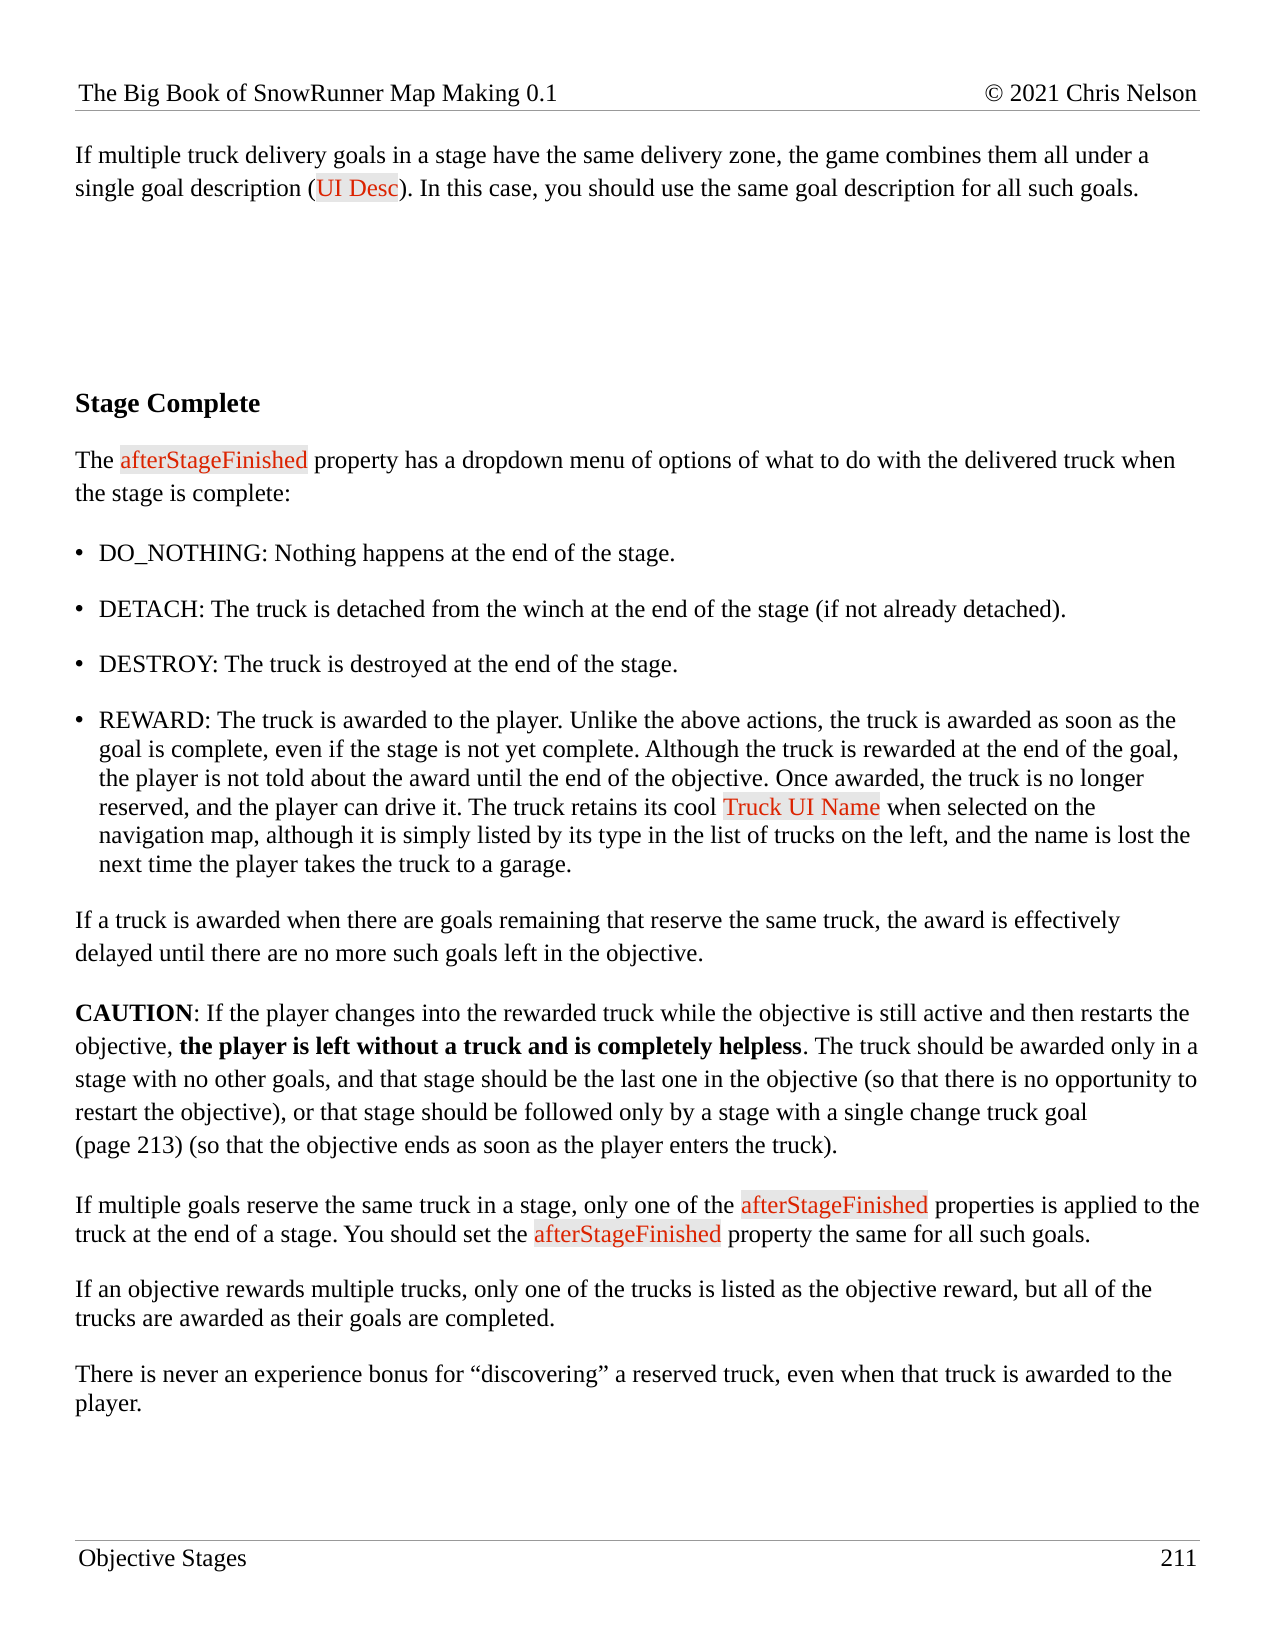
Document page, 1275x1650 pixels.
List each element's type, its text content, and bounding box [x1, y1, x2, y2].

list If an objective rewards multiple trucks, only one of the trucks is listed as the objective reward, but all of the trucks are awarded as their goals are completed. [75, 1274, 1200, 1332]
text The afterStageFinished property has a dropdown menu of options of what to do with the delivered truck when the stage is complete: [75, 445, 1200, 507]
list DESTROY: The truck is destroyed at the end of the stage. [75, 649, 1200, 678]
text If multiple truck delivery goals in a stage have the same delivery zone, the game combines them all under a single goal description (UI Desc). In this case, you should use the same goal description for all such goals. [75, 140, 1200, 202]
list DO_NOTHING: Nothing happens at the end of the stage. [75, 538, 1200, 567]
subtitle Stage Complete [75, 386, 1200, 418]
list REWARD: The truck is awarded to the player. Unlike the above actions, the truck is awarded as soon as the goal is complete, even if the stage is not yet complete. Although the truck is rewarded at the end of the goal, the player is not told about the award until the end of the objective. Once awarded, the truck is no longer reserved, and the player can drive it. The truck retains its cool Truck UI Name when selected on the navigation map, although it is simply listed by its type in the list of trucks on the left, and the name is lost the next time the player takes the truck to a garage. [75, 705, 1200, 878]
list DETACH: The truck is detached from the winch at the end of the stage (if not already detached). [75, 594, 1200, 623]
list There is never an experience bonus for “discovering” a reserved truck, even when that truck is awarded to the player. [75, 1359, 1200, 1416]
text CAUTION: If the player changes into the rewarded truck while the objective is still active and then restarts the objective, the player is left without a truck and is completely helpless. The truck should be awarded only in a stage with no other goals, and that stage should be the last one in the objective (so that there is no opportunity to restart the objective), or that stage should be followed only by a stage with a single change truck goal (page 213) (so that the objective ends as soon as the player enters the truck). [75, 998, 1200, 1159]
list If multiple goals reserve the same truck in a stage, only one of the afterStageFinished properties is applied to the truck at the end of a stage. You should set the afterStageFinished property the same for all such goals. [75, 1190, 1200, 1247]
text If a truck is awarded when there are goals remaining that reserve the same truck, the award is effectively delayed until there are no more such goals left in the objective. [75, 905, 1200, 967]
